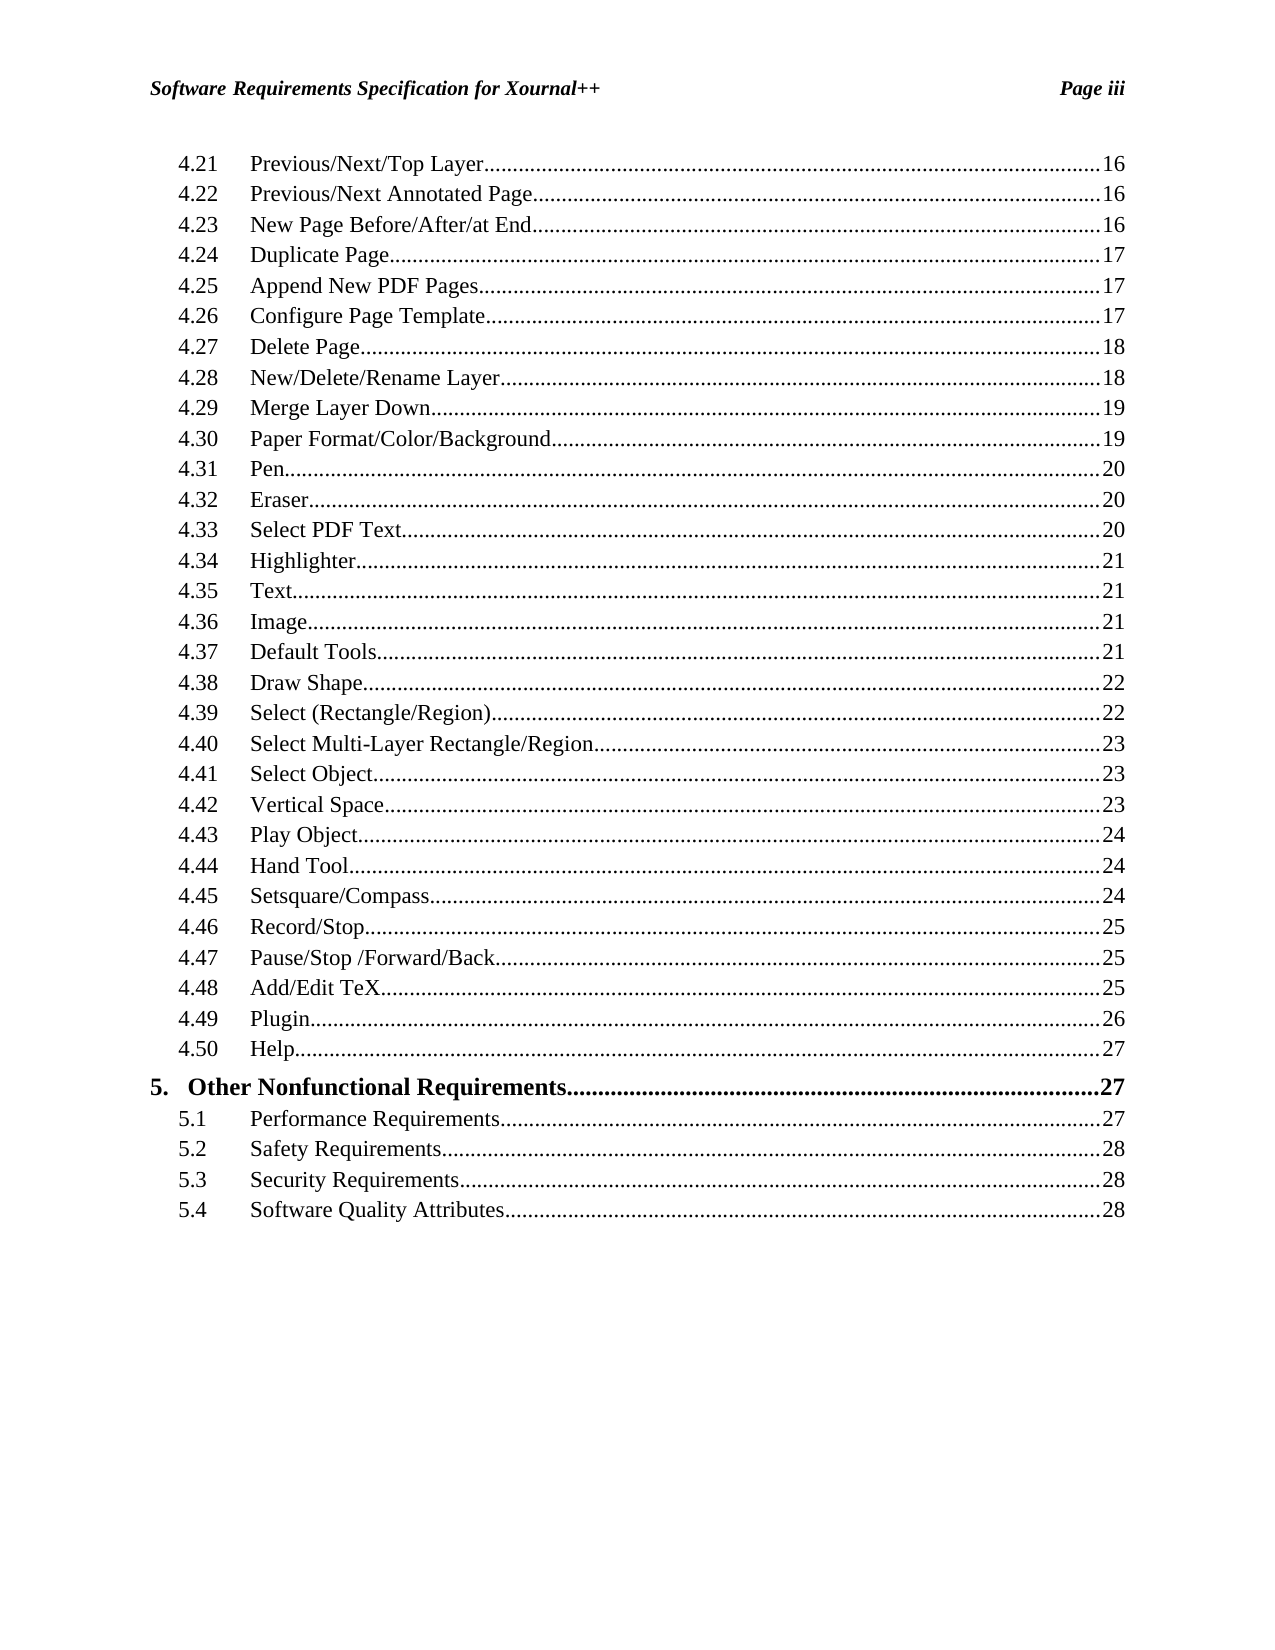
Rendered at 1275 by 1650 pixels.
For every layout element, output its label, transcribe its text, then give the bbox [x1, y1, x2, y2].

text 4.26 Configure Page Template 17 [178, 303, 1125, 329]
text 4.32 Eraser 20 [178, 486, 1125, 512]
text 4.46 Record/Stop 25 [178, 913, 1125, 939]
text 4.47 Pause/Stop /Forward/Back 25 [178, 943, 1125, 970]
text 5.1 Performance Requirements 27 [178, 1105, 1125, 1131]
text 4.29 Merge Layer Down 19 [178, 394, 1125, 421]
text 4.22 Previous/Next Annotated Page 16 [178, 181, 1125, 207]
text 4.27 Delete Page 18 [178, 333, 1125, 359]
text 4.28 New/Delete/Rename Layer 18 [178, 364, 1125, 390]
text 4.48 Add/Edit TeX 25 [178, 974, 1125, 1000]
text 4.31 Pen 20 [178, 455, 1125, 482]
text 4.35 Text 21 [178, 577, 1125, 604]
text 4.45 Setsquare/Compass 24 [178, 882, 1125, 909]
text 5.3 Security Requirements 28 [178, 1166, 1125, 1192]
text 4.49 Plugin 26 [178, 1004, 1125, 1031]
text 4.42 Vertical Space 23 [178, 791, 1125, 817]
text 4.41 Select Object 23 [178, 760, 1125, 787]
text 5. Other Nonfunctional Requirements 27 [150, 1072, 1125, 1101]
text 4.36 Image 21 [178, 608, 1125, 634]
text 4.39 Select (Rectangle/Region) 22 [178, 699, 1125, 726]
text 4.38 Draw Shape 22 [178, 669, 1125, 695]
text 4.21 Previous/Next/Top Layer 16 [178, 150, 1125, 176]
text 4.25 Append New PDF Pages 17 [178, 272, 1125, 298]
text 4.40 Select Multi-Layer Rectangle/Region 23 [178, 730, 1125, 756]
text 5.4 Software Quality Attributes 28 [178, 1196, 1125, 1223]
text 4.37 Default Tools 21 [178, 638, 1125, 665]
text 4.44 Hand Tool 24 [178, 852, 1125, 878]
text 4.50 Help 27 [178, 1035, 1125, 1061]
text 4.33 Select PDF Text 20 [178, 516, 1125, 543]
text 5.2 Safety Requirements 28 [178, 1135, 1125, 1162]
text 4.23 New Page Before/After/at End 16 [178, 211, 1125, 237]
text 4.34 Highlighter 21 [178, 547, 1125, 573]
text 4.30 Paper Format/Color/Background 19 [178, 425, 1125, 451]
text 4.43 Play Object 24 [178, 821, 1125, 848]
text 4.24 Duplicate Page 17 [178, 242, 1125, 268]
